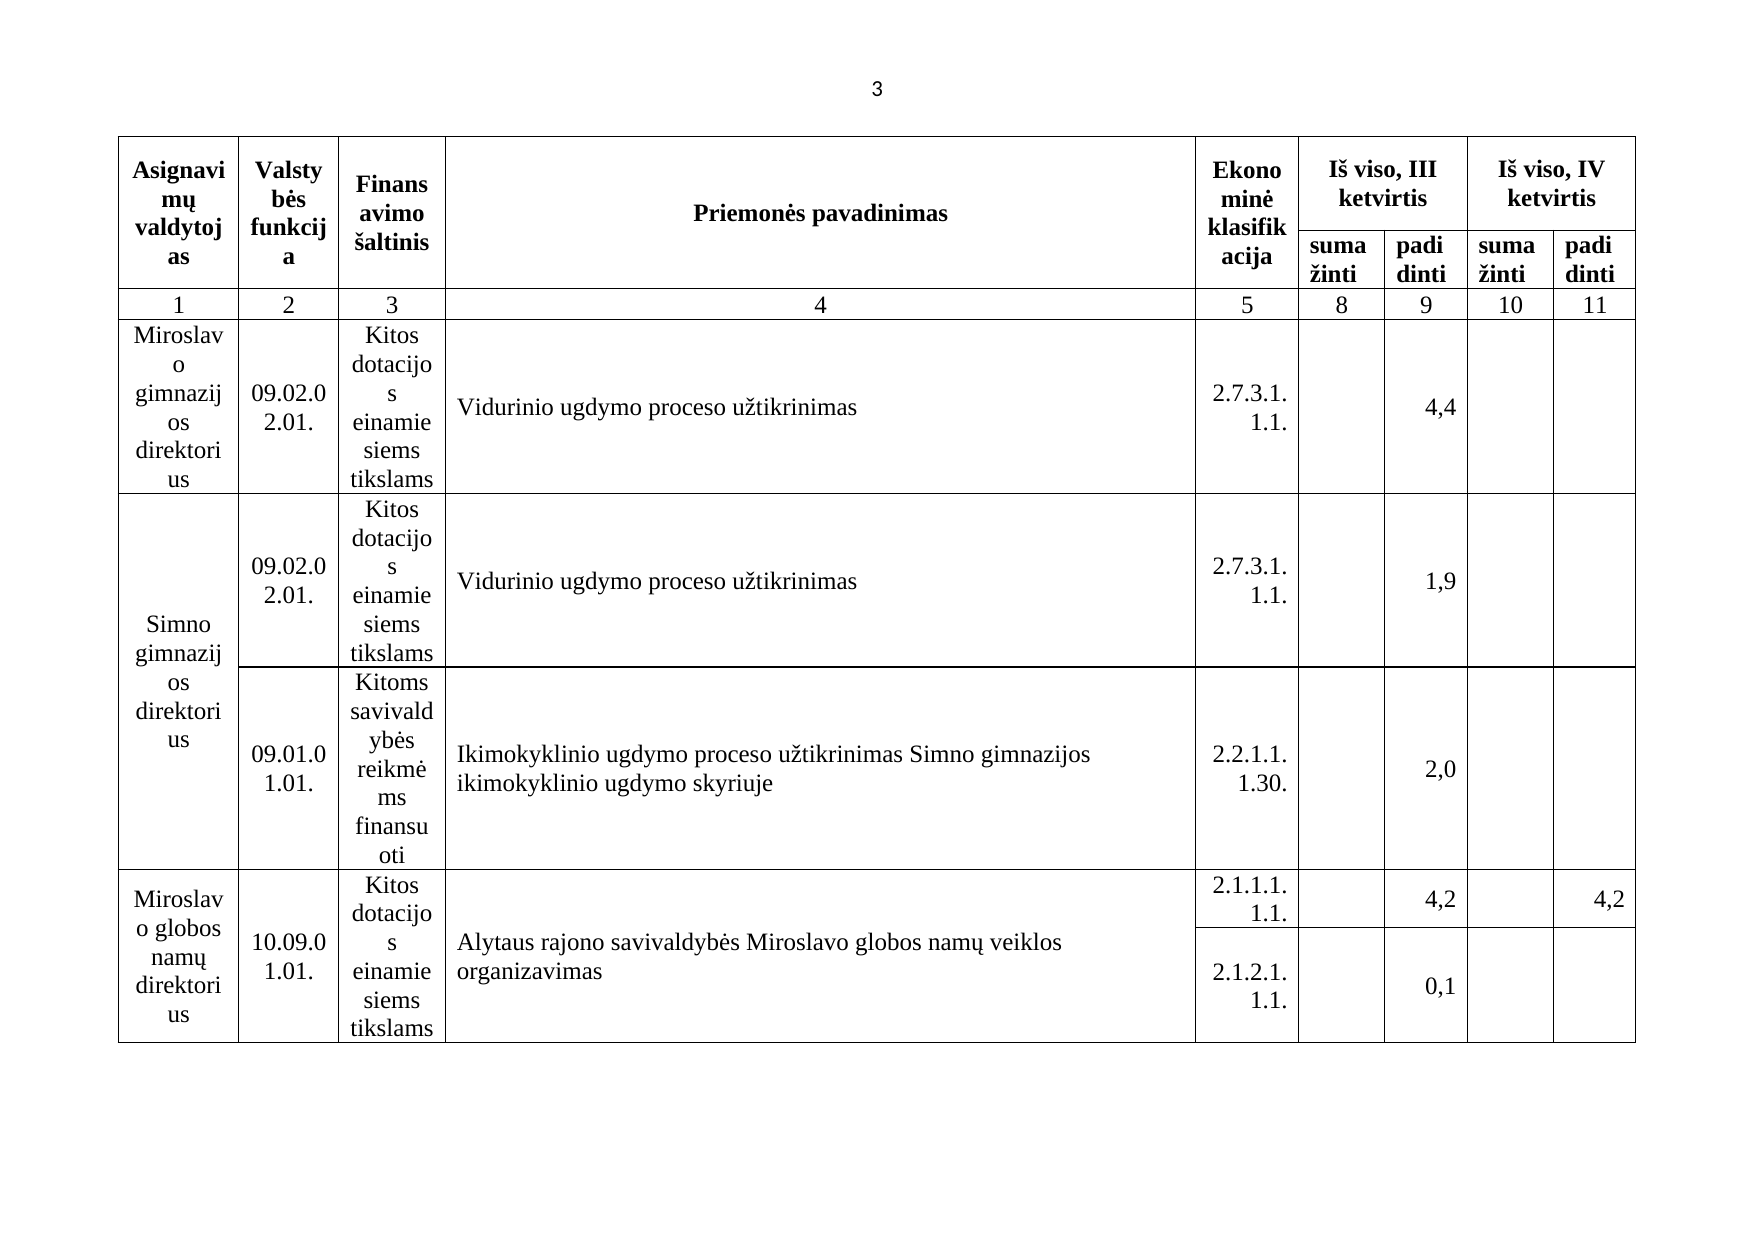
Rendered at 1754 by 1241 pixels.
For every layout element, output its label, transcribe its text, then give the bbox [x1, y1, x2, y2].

table_cell 4 [446, 289, 1195, 319]
table_cell 10.09.01.01. [239, 870, 338, 1042]
table_cell [1554, 320, 1635, 493]
table_cell padidinti [1385, 231, 1467, 288]
table_cell Kitoms savivaldybės reikmėms finansuoti [339, 668, 445, 869]
table_cell [1299, 320, 1384, 493]
table_cell sumažinti [1468, 231, 1553, 288]
table_cell 3 [339, 289, 445, 319]
table_cell [1554, 494, 1635, 666]
table_cell 4,2 [1385, 870, 1467, 927]
table_cell 09.01.01.01. [239, 668, 338, 869]
table_cell 2.1.2.1.1.1. [1196, 928, 1298, 1042]
table_cell 11 [1554, 289, 1635, 319]
table_cell Ikimokyklinio ugdymo proceso užtikrinimas Simno gimnazijos ikimokyklinio ugdymo skyriuje [446, 668, 1195, 869]
table_cell 2,0 [1385, 668, 1467, 869]
table_cell 5 [1196, 289, 1298, 319]
table_cell 9 [1385, 289, 1467, 319]
table_cell 09.02.02.01. [239, 494, 338, 666]
table_cell [1468, 320, 1553, 493]
table_cell sumažinti [1299, 231, 1384, 288]
table_cell Alytaus rajono savivaldybės Miroslavo globos namų veiklos organizavimas [446, 870, 1195, 1042]
table_cell Simno gimnazijos direktorius [119, 494, 238, 869]
table_cell 2 [239, 289, 338, 319]
table_cell Miroslavo gimnazijos direktorius [119, 320, 238, 493]
table_cell [1554, 668, 1635, 869]
table_cell padidinti [1554, 231, 1635, 288]
table_cell [1299, 668, 1384, 869]
table_cell 2.1.1.1.1.1. [1196, 870, 1298, 927]
table_cell 1,9 [1385, 494, 1467, 666]
table_cell 4,4 [1385, 320, 1467, 493]
table_cell Miroslavo globos namų direktorius [119, 870, 238, 1042]
table_cell [1299, 928, 1384, 1042]
table_cell 4,2 [1554, 870, 1635, 927]
table_cell 09.02.02.01. [239, 320, 338, 493]
table_header Valstybės funkcija [239, 137, 338, 288]
table_cell Kitos dotacijos einamiesiems tikslams [339, 494, 445, 666]
table_cell [1299, 870, 1384, 927]
table_cell 2.2.1.1.1.30. [1196, 668, 1298, 869]
table_cell [1468, 928, 1553, 1042]
table_cell 0,1 [1385, 928, 1467, 1042]
table_cell Kitos dotacijos einamiesiems tikslams [339, 870, 445, 1042]
table_cell 8 [1299, 289, 1384, 319]
table_cell Kitos dotacijos einamiesiems tikslams [339, 320, 445, 493]
table_header Ekonominė klasifikacija [1196, 137, 1298, 288]
table_cell [1468, 870, 1553, 927]
table_cell [1299, 494, 1384, 666]
table_header Iš viso, IV ketvirtis [1468, 137, 1635, 229]
table_header Asignavimų valdytojas [119, 137, 238, 288]
table_cell 2.7.3.1.1.1. [1196, 320, 1298, 493]
table_cell [1554, 928, 1635, 1042]
table_cell [1468, 668, 1553, 869]
table_cell Vidurinio ugdymo proceso užtikrinimas [446, 320, 1195, 493]
table_header Finansavimo šaltinis [339, 137, 445, 288]
table_header Priemonės pavadinimas [446, 137, 1195, 288]
table_cell [1468, 494, 1553, 666]
table_cell Vidurinio ugdymo proceso užtikrinimas [446, 494, 1195, 666]
table_cell 10 [1468, 289, 1553, 319]
table_cell 1 [119, 289, 238, 319]
table_cell 2.7.3.1.1.1. [1196, 494, 1298, 666]
table_header Iš viso, III ketvirtis [1299, 137, 1467, 229]
